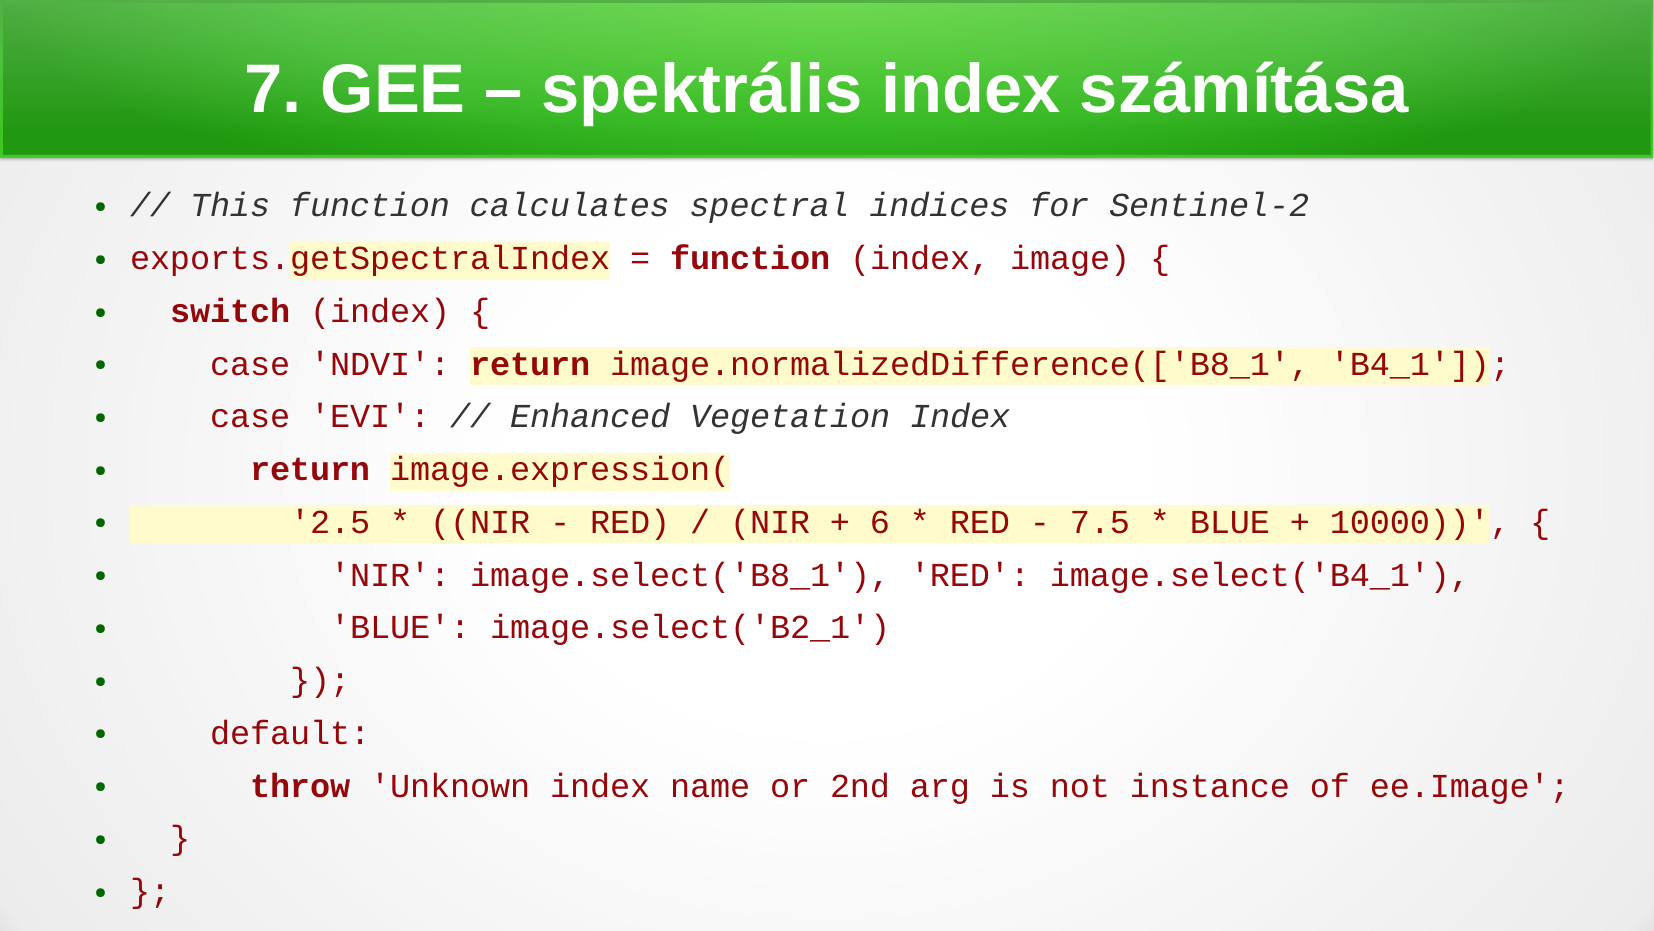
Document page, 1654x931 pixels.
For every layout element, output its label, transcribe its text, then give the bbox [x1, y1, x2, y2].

list // This function calculates spectral indices for Sentinel-2 exports.getSpectralIndex = function (index, image) { switch (index) { case 'NDVI': return image.normalizedDifference(['B8_1', 'B4_1']); case 'EVI': // Enhanced Vegetation Index return image.expression( '2.5 * ((NIR - RED) / (NIR + 6 * RED - 7.5 * BLUE + 10000))', { 'NIR': image.select('B8_1'), 'RED': image.select('B4_1'), 'BLUE': image.select('B2_1') }); default: throw 'Unknown index name or 2nd arg is not instance of ee.Image'; } }; [82, 188, 1607, 931]
title 7. GEE – spektrális index számítása [82, 35, 1571, 142]
